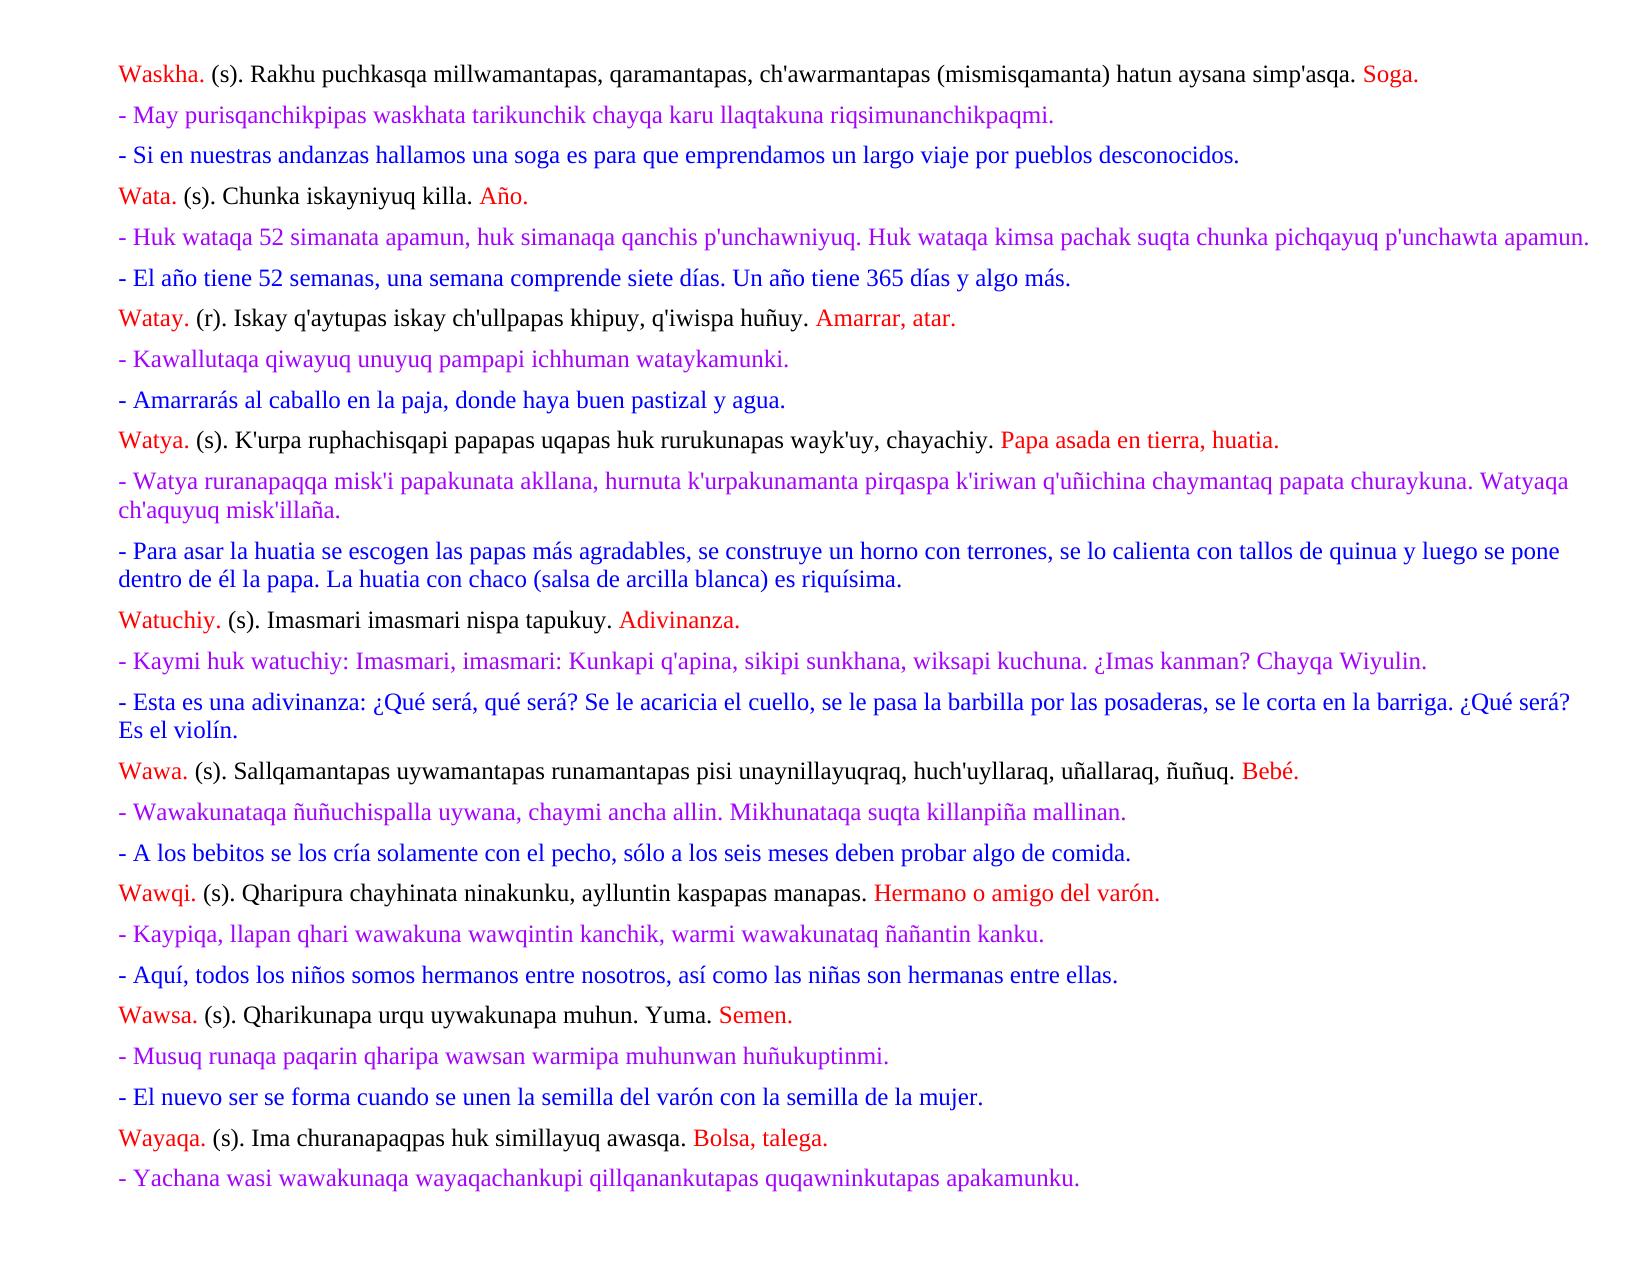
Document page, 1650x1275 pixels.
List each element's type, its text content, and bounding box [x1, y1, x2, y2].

text - Musuq runaqa paqarin qharipa wawsan warmipa muhunwan huñukuptinmi. [118, 1041, 1591, 1070]
text - Aquí, todos los niños somos hermanos entre nosotros, así como las niñas son hermanas entre ellas. [118, 960, 1591, 989]
text - May purisqanchikpipas waskhata tarikunchik chayqa karu llaqtakuna riqsimunanchikpaqmi. [118, 100, 1591, 128]
text Watya. (s). K'urpa ruphachisqapi papapas uqapas huk rurukunapas wayk'uy, chayachiy. Papa asada en tierra, huatia. [118, 426, 1591, 454]
text - Huk wataqa 52 simanata apamun, huk simanaqa qanchis p'unchawniyuq. Huk wataqa kimsa pachak suqta chunka pichqayuq p'unchawta apamun. [118, 222, 1591, 251]
text - Yachana wasi wawakunaqa wayaqachankupi qillqanankutapas quqawninkutapas apakamunku. [118, 1163, 1591, 1192]
text - Kaymi huk watuchiy: Imasmari, imasmari: Kunkapi q'apina, sikipi sunkhana, wiksapi kuchuna. ¿Imas kanman? Chayqa Wiyulin. [118, 646, 1591, 675]
text Wawsa. (s). Qharikunapa urqu uywakunapa muhun. Yuma. Semen. [118, 1001, 1591, 1029]
text - Watya ruranapaqqa misk'i papakunata akllana, hurnuta k'urpakunamanta pirqaspa k'iriwan q'uñichina chaymantaq papata churaykuna. Watyaqa ch'aquyuq misk'illaña. [118, 466, 1591, 524]
text - El nuevo ser se forma cuando se unen la semilla del varón con la semilla de la mujer. [118, 1082, 1591, 1111]
text Watuchiy. (s). Imasmari imasmari nispa tapukuy. Adivinanza. [118, 605, 1591, 634]
text Wawqi. (s). Qharipura chayhinata ninakunku, aylluntin kaspapas manapas. Hermano o amigo del varón. [118, 878, 1591, 907]
text Wayaqa. (s). Ima churanapaqpas huk simillayuq awasqa. Bolsa, talega. [118, 1123, 1591, 1152]
text - El año tiene 52 semanas, una semana comprende siete días. Un año tiene 365 días y algo más. [118, 263, 1591, 291]
text Wata. (s). Chunka iskayniyuq killa. Año. [118, 181, 1591, 210]
text - A los bebitos se los cría solamente con el pecho, sólo a los seis meses deben probar algo de comida. [118, 838, 1591, 866]
text Waskha. (s). Rakhu puchkasqa millwamantapas, qaramantapas, ch'awarmantapas (mismisqamanta) hatun aysana simp'asqa. Soga. [118, 59, 1591, 88]
text - Amarrarás al caballo en la paja, donde haya buen pastizal y agua. [118, 385, 1591, 414]
text Wawa. (s). Sallqamantapas uywamantapas runamantapas pisi unaynillayuqraq, huch'uyllaraq, uñallaraq, ñuñuq. Bebé. [118, 756, 1591, 785]
text - Para asar la huatia se escogen las papas más agradables, se construye un horno con terrones, se lo calienta con tallos de quinua y luego se pone dentro de él la papa. La huatia con chaco (salsa de arcilla blanca) es riquísima. [118, 536, 1591, 593]
text - Si en nuestras andanzas hallamos una soga es para que emprendamos un largo viaje por pueblos desconocidos. [118, 141, 1591, 169]
text - Kawallutaqa qiwayuq unuyuq pampapi ichhuman wataykamunki. [118, 344, 1591, 373]
text Watay. (r). Iskay q'aytupas iskay ch'ullpapas khipuy, q'iwispa huñuy. Amarrar, atar. [118, 303, 1591, 332]
text - Wawakunataqa ñuñuchispalla uywana, chaymi ancha allin. Mikhunataqa suqta killanpiña mallinan. [118, 797, 1591, 826]
text - Kaypiqa, llapan qhari wawakuna wawqintin kanchik, warmi wawakunataq ñañantin kanku. [118, 919, 1591, 948]
text - Esta es una adivinanza: ¿Qué será, qué será? Se le acaricia el cuello, se le pasa la barbilla por las posaderas, se le corta en la barriga. ¿Qué será? Es el violín. [118, 687, 1591, 744]
